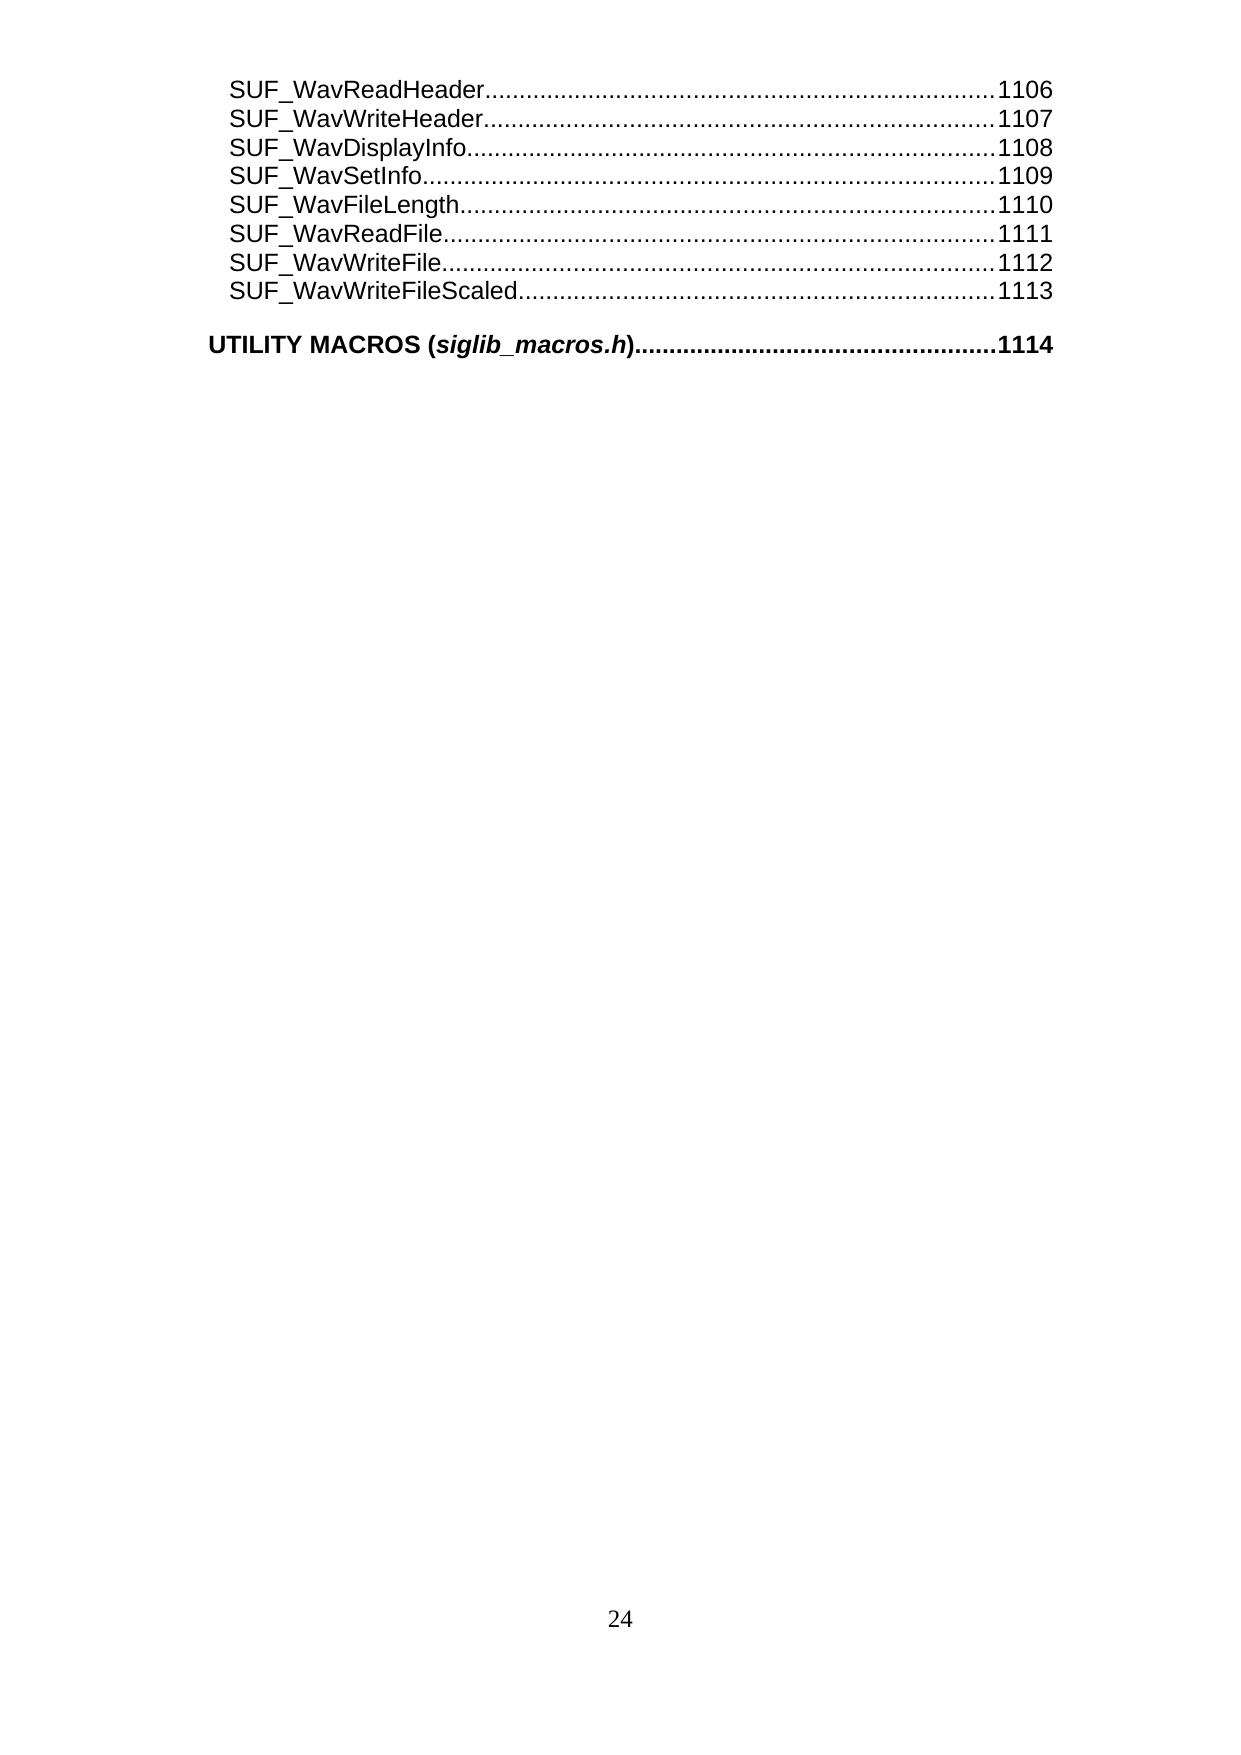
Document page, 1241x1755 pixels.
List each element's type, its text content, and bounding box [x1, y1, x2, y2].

text SUF_WavReadFile 1111 [229, 219, 1053, 247]
text SUF_WavReadHeader 1106 [229, 75, 1053, 104]
text SUF_WavDisplayInfo 1108 [229, 132, 1053, 161]
text SUF_WavFileLength 1110 [229, 190, 1053, 219]
text SUF_WavWriteFileScaled 1113 [229, 276, 1053, 305]
text SUF_WavWriteHeader 1107 [229, 104, 1053, 132]
text SUF_WavWriteFile 1112 [229, 247, 1053, 276]
text SUF_WavSetInfo 1109 [229, 161, 1053, 190]
text UTILITY MACROS (siglib_macros.h) 1114 [208, 330, 1053, 359]
